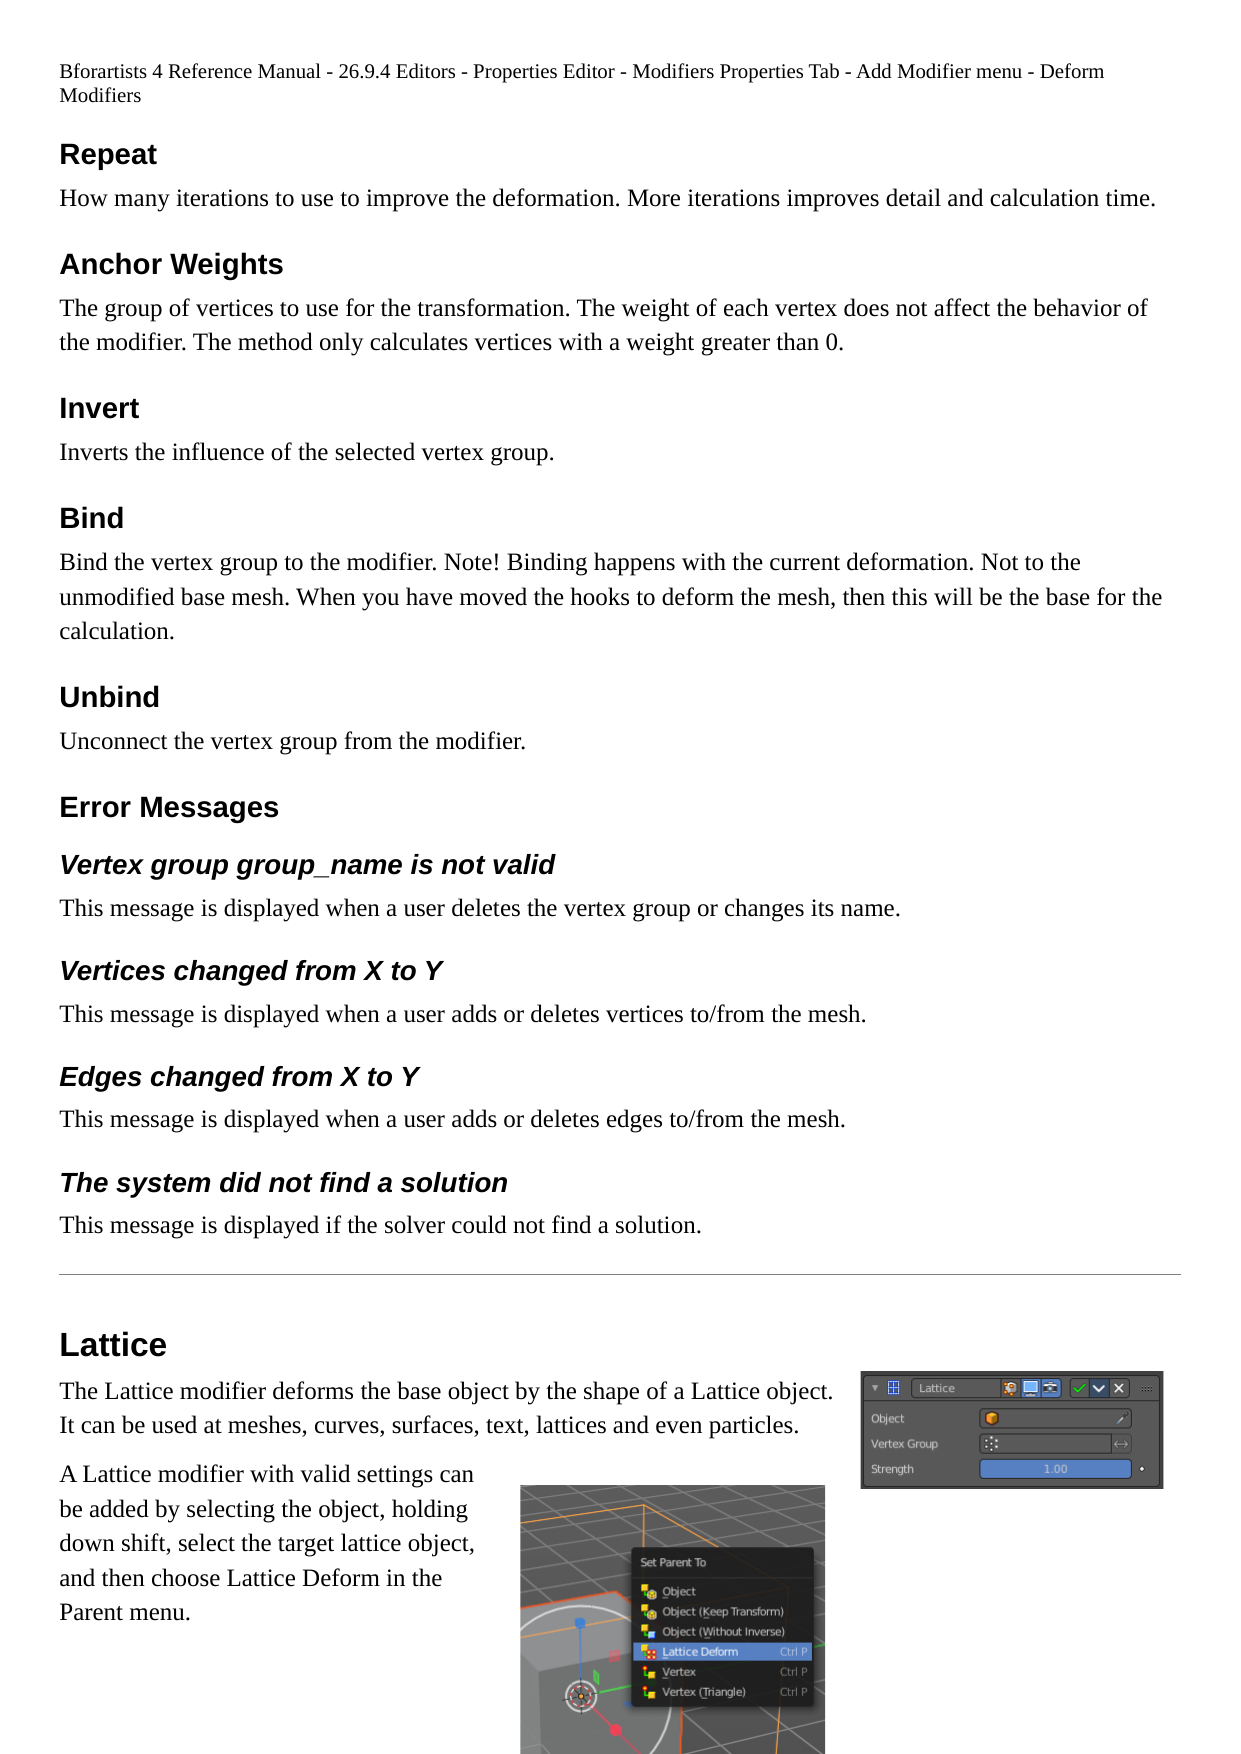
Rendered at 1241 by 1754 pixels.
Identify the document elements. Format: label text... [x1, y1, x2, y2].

text Unconnect the vertex group from the modifier. [59, 726, 1181, 755]
subtitle Bind [59, 501, 1181, 534]
subtitle The system did not find a solution [59, 1166, 1181, 1198]
subtitle Vertex group group_name is not valid [59, 848, 1181, 880]
text A Lattice modifier with valid settings can be added by selecting the object, holding down shift, select the target lattice object, and then choose Lattice Deform in the Parent menu. [59, 1459, 1181, 1626]
text This message is displayed when a user deletes the vertex group or changes its name. [59, 893, 1181, 921]
picture [860, 1371, 1164, 1489]
text The group of vertices to use for the transformation. The weight of each vertex does not affect the behavior of the modifier. The method only calculates vertices with a weight greater than 0. [59, 293, 1181, 356]
subtitle Unbind [59, 680, 1181, 713]
subtitle Anchor Weights [59, 247, 1181, 280]
text This message is displayed when a user adds or deletes edges to/from the mesh. [59, 1104, 1181, 1133]
text How many iterations to use to improve the deformation. More iterations improves detail and calculation time. [59, 183, 1181, 212]
subtitle Invert [59, 391, 1181, 425]
text The Lattice modifier deforms the base object by the shape of a Lattice object. It can be used at meshes, curves, surfaces, text, lattices and even particles. [59, 1376, 860, 1439]
text This message is displayed if the solver could not find a solution. [59, 1211, 1181, 1239]
text This message is displayed when a user adds or deletes vertices to/from the mesh. [59, 999, 1181, 1027]
subtitle Edges changed from X to Y [59, 1060, 1181, 1092]
text Bind the vertex group to the modifier. Note! Binding happens with the current deformation. Not to the unmodified base mesh. When you have moved the hooks to deform the mesh, then this will be the base for the calculation. [59, 547, 1181, 645]
subtitle Repeat [59, 137, 1181, 170]
picture [520, 1485, 826, 1754]
text Inverts the influence of the selected vertex group. [59, 437, 1181, 466]
subtitle Vertices changed from X to Y [59, 954, 1181, 986]
subtitle Lattice [59, 1324, 1181, 1363]
subtitle Error Messages [59, 789, 1181, 823]
